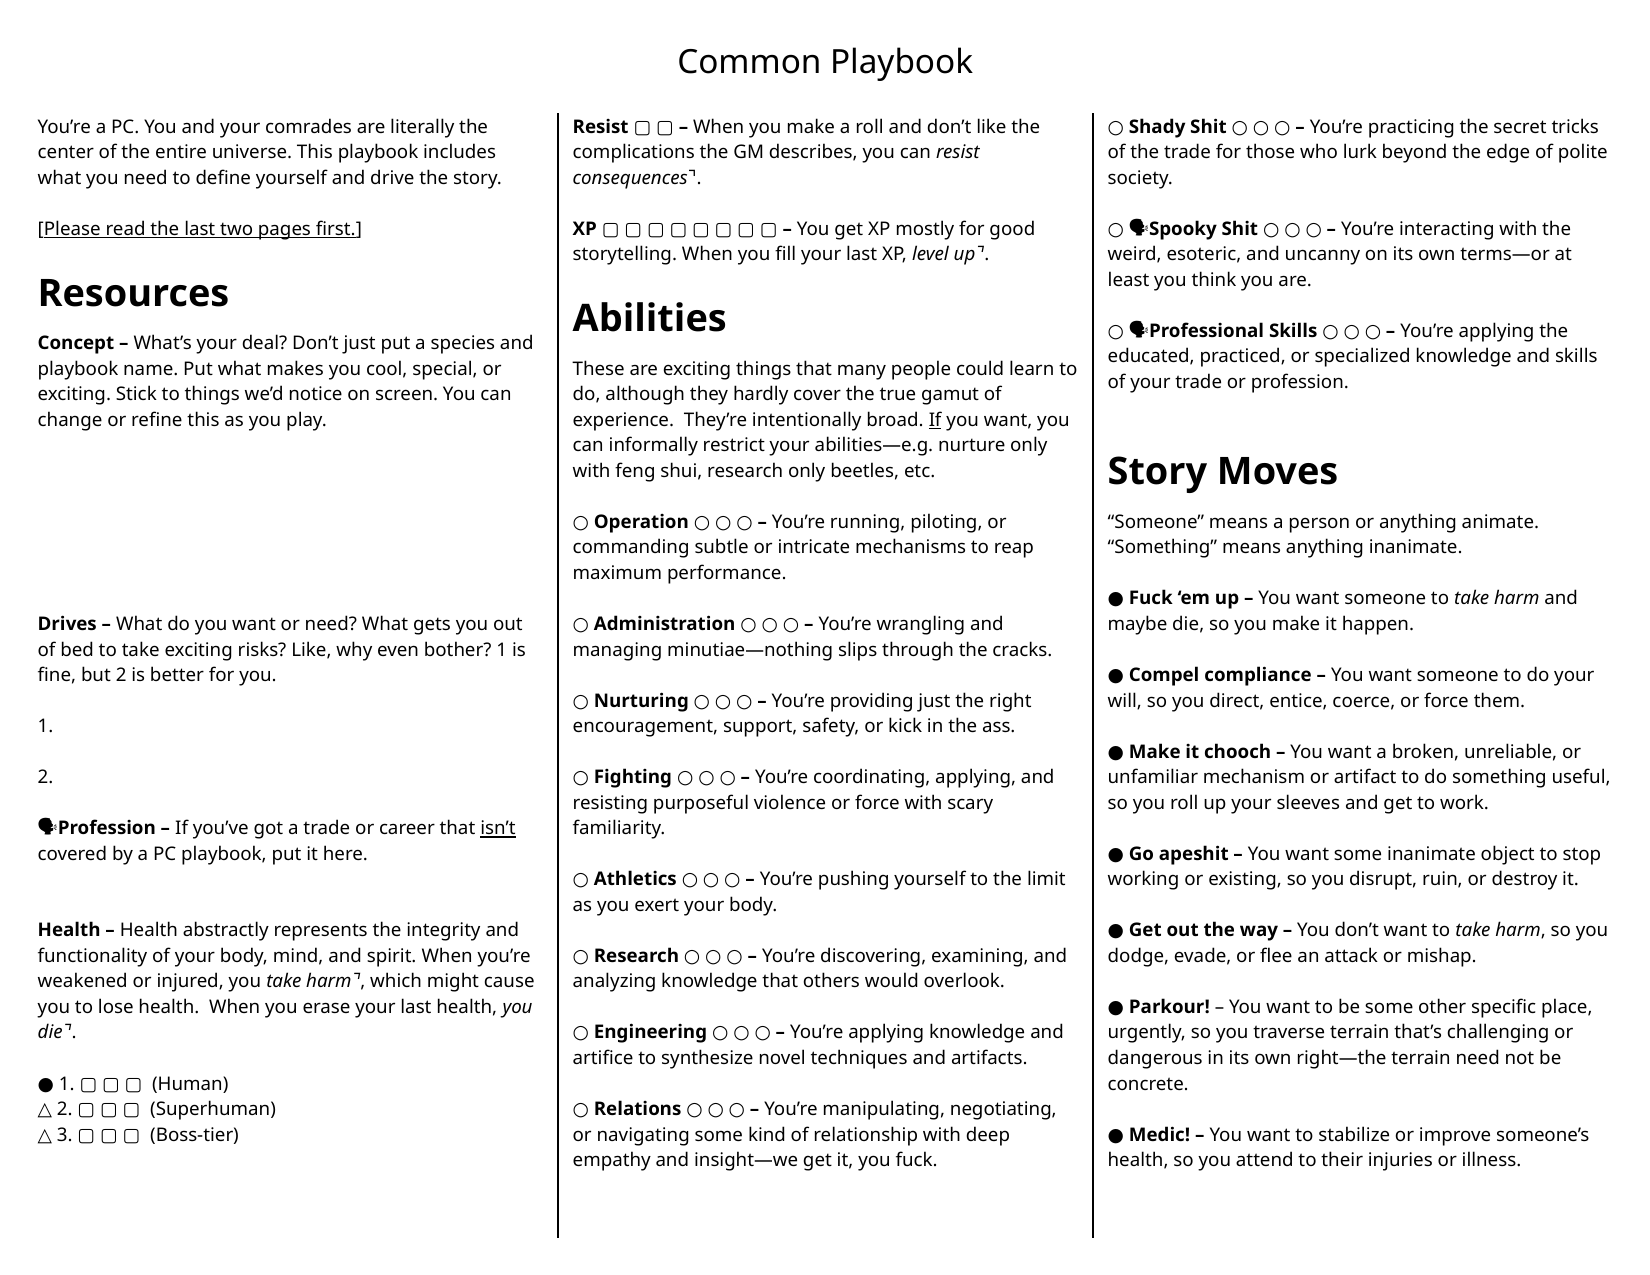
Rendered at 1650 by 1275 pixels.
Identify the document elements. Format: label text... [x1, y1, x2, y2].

text ○ Relations ○ ○ ○ – You’re manipulating, negotiating, or navigating some kind of relationship with deep empathy and insight—we get it, you fuck. [572, 1095, 1077, 1172]
text ● Make it chooch – You want a broken, unreliable, or unfamiliar mechanism or artifact to do something useful, so you roll up your sleeves and get to work. [1107, 738, 1612, 814]
text ○ Research ○ ○ ○ – You’re discovering, examining, and analyzing knowledge that others would overlook. [572, 942, 1077, 993]
text ● Fuck ‘em up – You want someone to take harm and maybe die, so you make it happen. [1107, 585, 1612, 636]
text ○ 🗣Spooky Shit ○ ○ ○ – You’re interacting with the weird, esoteric, and uncanny on its own terms—or at least you think you are. [1107, 215, 1612, 292]
text ○ Operation ○ ○ ○ – You’re running, piloting, or commanding subtle or intricate mechanisms to reap maximum performance. [572, 508, 1077, 585]
text ○ Shady Shit ○ ○ ○ – You’re practicing the secret tricks of the trade for those who lurk beyond the edge of polite society. [1107, 113, 1612, 189]
text △ 2. ▢ ▢ ▢ (Superhuman) [37, 1095, 542, 1121]
subtitle Story Moves [1107, 444, 1612, 496]
text ● 1. ▢ ▢ ▢ (Human) [37, 1070, 542, 1095]
subtitle Resources [37, 266, 542, 317]
text “Someone” means a person or anything animate. “Something” means anything inanimate. [1107, 508, 1612, 559]
text These are exciting things that many people could learn to do, although they hardly cover the true gamut of experience. They’re intentionally broad. If you want, you can informally restrict your abilities—e.g. nurture only with feng shui, research only beetles, etc. [572, 355, 1077, 483]
text ○ Nurturing ○ ○ ○ – You’re providing just the right encouragement, support, safety, or kick in the ass. [572, 687, 1077, 738]
text 🗣Profession – If you’ve got a trade or career that isn’t covered by a PC playbook, put it here. [37, 814, 542, 866]
text ● Medic! – You want to stabilize or improve someone’s health, so you attend to their injuries or illness. [1107, 1121, 1612, 1172]
text Health – Health abstractly represents the integrity and functionality of your body, mind, and spirit. When you’re weakened or injured, you take harm⌝, which might cause you to lose health. When you erase your last health, you die⌝. [37, 917, 542, 1044]
subtitle Abilities [572, 291, 1077, 343]
text You’re a PC. You and your comrades are literally the center of the entire universe. This playbook includes what you need to define yourself and drive the story. [37, 113, 542, 189]
text ○ Administration ○ ○ ○ – You’re wrangling and managing minutiae—nothing slips through the cracks. [572, 610, 1077, 661]
text ○ Engineering ○ ○ ○ – You’re applying knowledge and artifice to synthesize novel techniques and artifacts. [572, 1019, 1077, 1070]
text ● Go apeshit – You want some inanimate object to stop working or existing, so you disrupt, ruin, or destroy it. [1107, 840, 1612, 891]
text ● Compel compliance – You want someone to do your will, so you direct, entice, coerce, or force them. [1107, 661, 1612, 712]
text Resist ▢ ▢ – When you make a roll and don’t like the complications the GM describes, you can resist consequences⌝. [572, 113, 1077, 189]
text ● Parkour! – You want to be some other specific place, urgently, so you traverse terrain that’s challenging or dangerous in its own right—the terrain need not be concrete. [1107, 993, 1612, 1095]
text ○ Fighting ○ ○ ○ – You’re coordinating, applying, and resisting purposeful violence or force with scary familiarity. [572, 763, 1077, 840]
text 2. [37, 763, 542, 789]
text Concept – What’s your deal? Don’t just put a species and playbook name. Put what makes you cool, special, or exciting. Stick to things we’d notice on screen. You can change or refine this as you play. [37, 330, 542, 432]
text XP ▢ ▢ ▢ ▢ ▢ ▢ ▢ ▢ – You get XP mostly for good storytelling. When you fill your last XP, level up⌝. [572, 215, 1077, 266]
text △ 3. ▢ ▢ ▢ (Boss-tier) [37, 1121, 542, 1146]
text ○ Athletics ○ ○ ○ – You’re pushing yourself to the limit as you exert your body. [572, 866, 1077, 917]
text [Please read the last two pages first.] [37, 215, 542, 241]
text ○ 🗣Professional Skills ○ ○ ○ – You’re applying the educated, practiced, or specialized knowledge and skills of your trade or profession. [1107, 317, 1612, 394]
text 1. [37, 712, 542, 738]
text ● Get out the way – You don’t want to take harm, so you dodge, evade, or flee an attack or mishap. [1107, 917, 1612, 968]
text Drives – What do you want or need? What gets you out of bed to take exciting risks? Like, why even bother? 1 is fine, but 2 is better for you. [37, 610, 542, 687]
